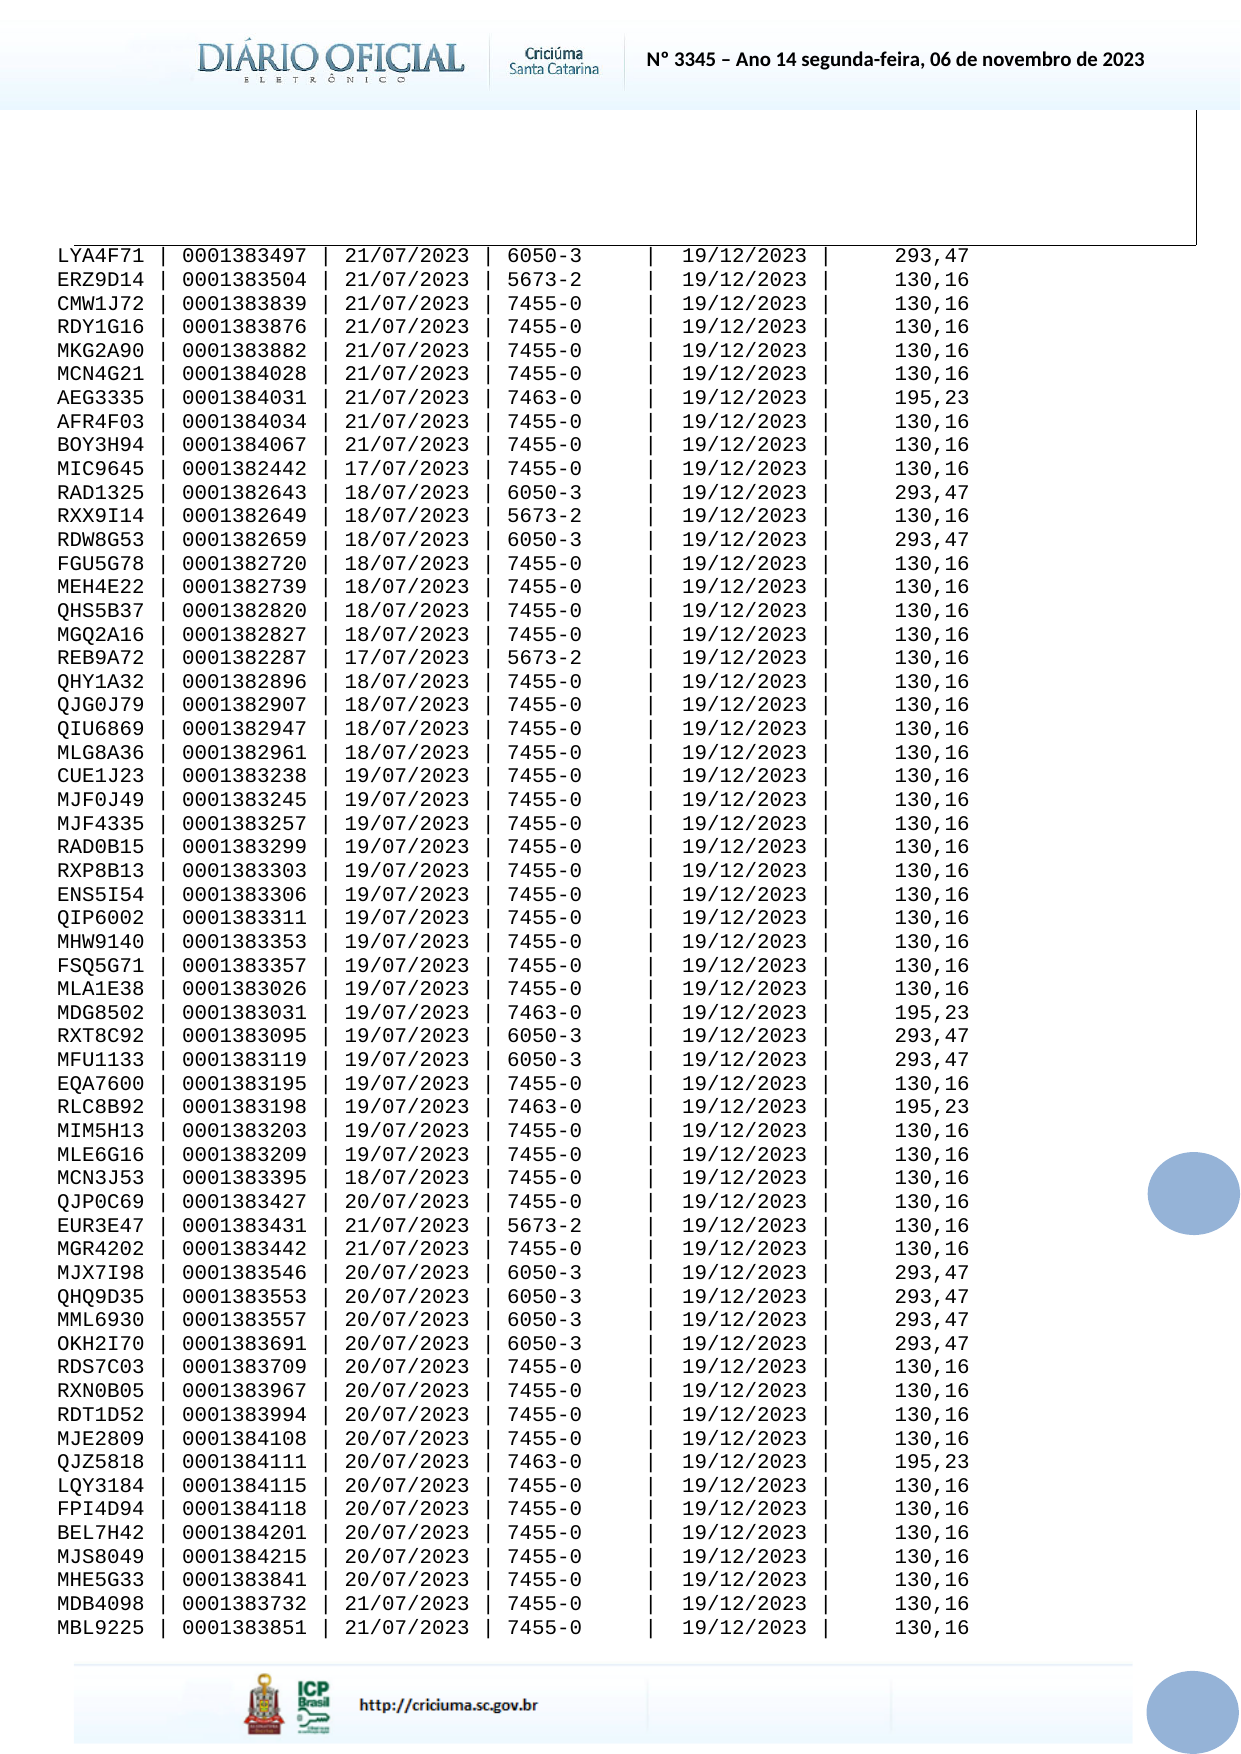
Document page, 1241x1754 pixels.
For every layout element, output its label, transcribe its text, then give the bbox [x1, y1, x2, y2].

text MML6930 | 0001383557 | 20/07/2023 | 6050-3 | 19/12/2023 | 293,47 [44, 1309, 1196, 1333]
text RDT1D52 | 0001383994 | 20/07/2023 | 7455-0 | 19/12/2023 | 130,16 [44, 1404, 1196, 1427]
text EQA7600 | 0001383195 | 19/07/2023 | 7455-0 | 19/12/2023 | 130,16 [44, 1073, 1196, 1096]
text MCN3J53 | 0001383395 | 18/07/2023 | 7455-0 | 19/12/2023 | 130,16 [44, 1167, 1157, 1191]
text RLC8B92 | 0001383198 | 19/07/2023 | 7463-0 | 19/12/2023 | 195,23 [44, 1096, 1196, 1120]
text BOY3H94 | 0001384067 | 21/07/2023 | 7455-0 | 19/12/2023 | 130,16 [44, 434, 1196, 458]
text BEL7H42 | 0001384201 | 20/07/2023 | 7455-0 | 19/12/2023 | 130,16 [44, 1522, 1196, 1546]
text QIP6002 | 0001383311 | 19/07/2023 | 7455-0 | 19/12/2023 | 130,16 [44, 907, 1196, 931]
text MIC9645 | 0001382442 | 17/07/2023 | 7455-0 | 19/12/2023 | 130,16 [44, 458, 1196, 482]
text REB9A72 | 0001382287 | 17/07/2023 | 5673-2 | 19/12/2023 | 130,16 [44, 647, 1196, 671]
text FSQ5G71 | 0001383357 | 19/07/2023 | 7455-0 | 19/12/2023 | 130,16 [44, 954, 1196, 978]
text EUR3E47 | 0001383431 | 21/07/2023 | 5673-2 | 19/12/2023 | 130,16 [44, 1215, 1196, 1238]
text MIM5H13 | 0001383203 | 19/07/2023 | 7455-0 | 19/12/2023 | 130,16 [44, 1120, 1196, 1144]
text MBL9225 | 0001383851 | 21/07/2023 | 7455-0 | 19/12/2023 | 130,16 [44, 1617, 1196, 1640]
text MHW9140 | 0001383353 | 19/07/2023 | 7455-0 | 19/12/2023 | 130,16 [44, 931, 1196, 954]
text LQY3184 | 0001384115 | 20/07/2023 | 7455-0 | 19/12/2023 | 130,16 [44, 1475, 1196, 1498]
text FPI4D94 | 0001384118 | 20/07/2023 | 7455-0 | 19/12/2023 | 130,16 [44, 1498, 1196, 1522]
text QIU6869 | 0001382947 | 18/07/2023 | 7455-0 | 19/12/2023 | 130,16 [44, 718, 1196, 742]
text RAD1325 | 0001382643 | 18/07/2023 | 6050-3 | 19/12/2023 | 293,47 [44, 482, 1196, 505]
text RAD0B15 | 0001383299 | 19/07/2023 | 7455-0 | 19/12/2023 | 130,16 [44, 836, 1196, 860]
text MKG2A90 | 0001383882 | 21/07/2023 | 7455-0 | 19/12/2023 | 130,16 [44, 340, 1196, 363]
text FGU5G78 | 0001382720 | 18/07/2023 | 7455-0 | 19/12/2023 | 130,16 [44, 553, 1196, 576]
text CMW1J72 | 0001383839 | 21/07/2023 | 7455-0 | 19/12/2023 | 130,16 [44, 292, 1196, 316]
text MLE6G16 | 0001383209 | 19/07/2023 | 7455-0 | 19/12/2023 | 130,16 [44, 1144, 1196, 1167]
text QJZ5818 | 0001384111 | 20/07/2023 | 7463-0 | 19/12/2023 | 195,23 [44, 1451, 1196, 1475]
text MJS8049 | 0001384215 | 20/07/2023 | 7455-0 | 19/12/2023 | 130,16 [44, 1546, 1196, 1569]
text ERZ9D14 | 0001383504 | 21/07/2023 | 5673-2 | 19/12/2023 | 130,16 [44, 269, 1196, 292]
text RXP8B13 | 0001383303 | 19/07/2023 | 7455-0 | 19/12/2023 | 130,16 [44, 860, 1196, 884]
text QJG0J79 | 0001382907 | 18/07/2023 | 7455-0 | 19/12/2023 | 130,16 [44, 694, 1196, 718]
text MJE2809 | 0001384108 | 20/07/2023 | 7455-0 | 19/12/2023 | 130,16 [44, 1427, 1196, 1451]
text MGR4202 | 0001383442 | 21/07/2023 | 7455-0 | 19/12/2023 | 130,16 [44, 1238, 1196, 1262]
text OKH2I70 | 0001383691 | 20/07/2023 | 6050-3 | 19/12/2023 | 293,47 [44, 1333, 1196, 1357]
text RXN0B05 | 0001383967 | 20/07/2023 | 7455-0 | 19/12/2023 | 130,16 [44, 1380, 1196, 1404]
text MHE5G33 | 0001383841 | 20/07/2023 | 7455-0 | 19/12/2023 | 130,16 [44, 1569, 1196, 1593]
text CUE1J23 | 0001383238 | 19/07/2023 | 7455-0 | 19/12/2023 | 130,16 [44, 765, 1196, 789]
text MDB4098 | 0001383732 | 21/07/2023 | 7455-0 | 19/12/2023 | 130,16 [44, 1593, 1196, 1617]
text RXT8C92 | 0001383095 | 19/07/2023 | 6050-3 | 19/12/2023 | 293,47 [44, 1026, 1196, 1049]
text MGQ2A16 | 0001382827 | 18/07/2023 | 7455-0 | 19/12/2023 | 130,16 [44, 623, 1196, 647]
text QHQ9D35 | 0001383553 | 20/07/2023 | 6050-3 | 19/12/2023 | 293,47 [44, 1286, 1196, 1309]
text QHY1A32 | 0001382896 | 18/07/2023 | 7455-0 | 19/12/2023 | 130,16 [44, 671, 1196, 694]
text MDG8502 | 0001383031 | 19/07/2023 | 7463-0 | 19/12/2023 | 195,23 [44, 1002, 1196, 1026]
text LYA4F71 | 0001383497 | 21/07/2023 | 6050-3 | 19/12/2023 | 293,47 [44, 245, 1196, 269]
text RXX9I14 | 0001382649 | 18/07/2023 | 5673-2 | 19/12/2023 | 130,16 [44, 505, 1196, 529]
text MJF0J49 | 0001383245 | 19/07/2023 | 7455-0 | 19/12/2023 | 130,16 [44, 789, 1196, 813]
text RDW8G53 | 0001382659 | 18/07/2023 | 6050-3 | 19/12/2023 | 293,47 [44, 529, 1196, 553]
text MJX7I98 | 0001383546 | 20/07/2023 | 6050-3 | 19/12/2023 | 293,47 [44, 1262, 1196, 1286]
text AEG3335 | 0001384031 | 21/07/2023 | 7463-0 | 19/12/2023 | 195,23 [44, 387, 1196, 411]
text QHS5B37 | 0001382820 | 18/07/2023 | 7455-0 | 19/12/2023 | 130,16 [44, 600, 1196, 623]
text MLG8A36 | 0001382961 | 18/07/2023 | 7455-0 | 19/12/2023 | 130,16 [44, 742, 1196, 765]
text RDY1G16 | 0001383876 | 21/07/2023 | 7455-0 | 19/12/2023 | 130,16 [44, 316, 1196, 340]
text ENS5I54 | 0001383306 | 19/07/2023 | 7455-0 | 19/12/2023 | 130,16 [44, 884, 1196, 907]
text MEH4E22 | 0001382739 | 18/07/2023 | 7455-0 | 19/12/2023 | 130,16 [44, 576, 1196, 600]
text MLA1E38 | 0001383026 | 19/07/2023 | 7455-0 | 19/12/2023 | 130,16 [44, 978, 1196, 1002]
text MJF4335 | 0001383257 | 19/07/2023 | 7455-0 | 19/12/2023 | 130,16 [44, 813, 1196, 836]
text MCN4G21 | 0001384028 | 21/07/2023 | 7455-0 | 19/12/2023 | 130,16 [44, 363, 1196, 387]
text MFU1133 | 0001383119 | 19/07/2023 | 6050-3 | 19/12/2023 | 293,47 [44, 1049, 1196, 1073]
text AFR4F03 | 0001384034 | 21/07/2023 | 7455-0 | 19/12/2023 | 130,16 [44, 411, 1196, 434]
text QJP0C69 | 0001383427 | 20/07/2023 | 7455-0 | 19/12/2023 | 130,16 [44, 1191, 1153, 1215]
text RDS7C03 | 0001383709 | 20/07/2023 | 7455-0 | 19/12/2023 | 130,16 [44, 1357, 1196, 1380]
